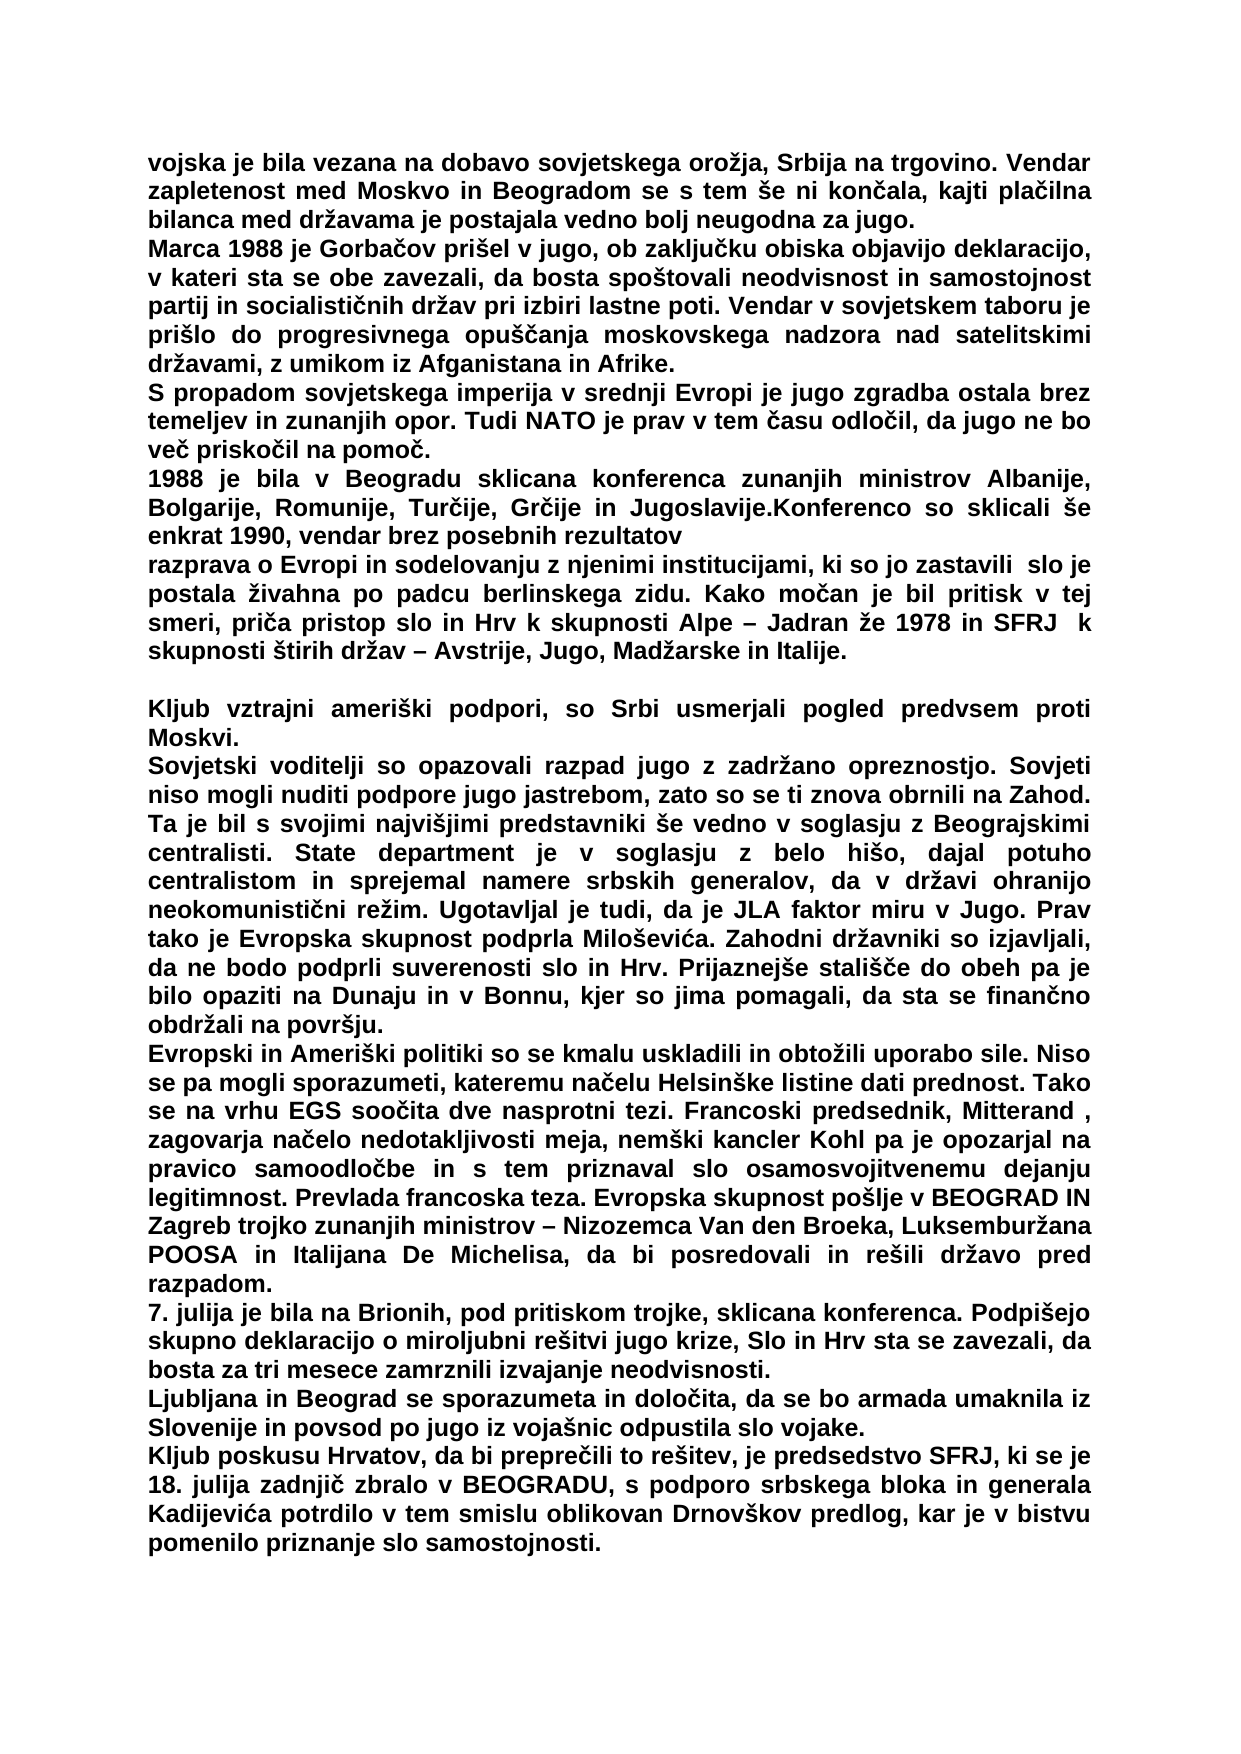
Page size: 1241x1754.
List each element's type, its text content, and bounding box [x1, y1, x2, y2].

text Ljubljana in Beograd se sporazumeta in določita, da se bo armada umaknila iz Slovenije in povsod po jugo iz vojašnic odpustila slo vojake. [148, 1384, 1093, 1441]
text 1988 je bila v Beogradu sklicana konferenca zunanjih ministrov Albanije, Bolgarije, Romunije, Turčije, Grčije in Jugoslavije.Konferenco so sklicali še enkrat 1990, vendar brez posebnih rezultatov [148, 464, 1093, 550]
text Kljub poskusu Hrvatov, da bi preprečili to rešitev, je predsedstvo SFRJ, ki se je 18. julija zadnjič zbralo v BEOGRADU, s podporo srbskega bloka in generala Kadijevića potrdilo v tem smislu oblikovan Drnovškov predlog, kar je v bistvu pomenilo priznanje slo samostojnosti. [148, 1441, 1093, 1556]
text Sovjetski voditelji so opazovali razpad jugo z zadržano opreznostjo. Sovjeti niso mogli nuditi podpore jugo jastrebom, zato so se ti znova obrnili na Zahod. Ta je bil s svojimi najvišjimi predstavniki še vedno v soglasju z Beograjskimi centralisti. State department je v soglasju z belo hišo, dajal potuho centralistom in sprejemal namere srbskih generalov, da v državi ohranijo neokomunistični režim. Ugotavljal je tudi, da je JLA faktor miru v Jugo. Prav tako je Evropska skupnost podprla Miloševića. Zahodni državniki so izjavljali, da ne bodo podprli suverenosti slo in Hrv. Prijaznejše stališče do obeh pa je bilo opaziti na Dunaju in v Bonnu, kjer so jima pomagali, da sta se finančno obdržali na površju. [148, 751, 1093, 1039]
text razprava o Evropi in sodelovanju z njenimi institucijami, ki so jo zastavili slo je postala živahna po padcu berlinskega zidu. Kako močan je bil pritisk v tej smeri, priča pristop slo in Hrv k skupnosti Alpe – Jadran že 1978 in SFRJ k skupnosti štirih držav – Avstrije, Jugo, Madžarske in Italije. [148, 550, 1093, 665]
text Kljub vztrajni ameriški podpori, so Srbi usmerjali pogled predvsem proti Moskvi. [148, 694, 1093, 751]
text S propadom sovjetskega imperija v srednji Evropi je jugo zgradba ostala brez temeljev in zunanjih opor. Tudi NATO je prav v tem času odločil, da jugo ne bo več priskočil na pomoč. [148, 378, 1093, 464]
text Evropski in Ameriški politiki so se kmalu uskladili in obtožili uporabo sile. Niso se pa mogli sporazumeti, kateremu načelu Helsinške listine dati prednost. Tako se na vrhu EGS soočita dve nasprotni tezi. Francoski predsednik, Mitterand , zagovarja načelo nedotakljivosti meja, nemški kancler Kohl pa je opozarjal na pravico samoodločbe in s tem priznaval slo osamosvojitvenemu dejanju legitimnost. Prevlada francoska teza. Evropska skupnost pošlje v BEOGRAD IN Zagreb trojko zunanjih ministrov – Nizozemca Van den Broeka, Luksemburžana POOSA in Italijana De Michelisa, da bi posredovali in rešili državo pred razpadom. [148, 1039, 1093, 1298]
text Marca 1988 je Gorbačov prišel v jugo, ob zaključku obiska objavijo deklaracijo, v kateri sta se obe zavezali, da bosta spoštovali neodvisnost in samostojnost partij in socialističnih držav pri izbiri lastne poti. Vendar v sovjetskem taboru je prišlo do progresivnega opuščanja moskovskega nadzora nad satelitskimi državami, z umikom iz Afganistana in Afrike. [148, 234, 1093, 378]
text 7. julija je bila na Brionih, pod pritiskom trojke, sklicana konferenca. Podpišejo skupno deklaracijo o miroljubni rešitvi jugo krize, Slo in Hrv sta se zavezali, da bosta za tri mesece zamrznili izvajanje neodvisnosti. [148, 1298, 1093, 1384]
text vojska je bila vezana na dobavo sovjetskega orožja, Srbija na trgovino. Vendar zapletenost med Moskvo in Beogradom se s tem še ni končala, kajti plačilna bilanca med državama je postajala vedno bolj neugodna za jugo. [148, 148, 1093, 234]
